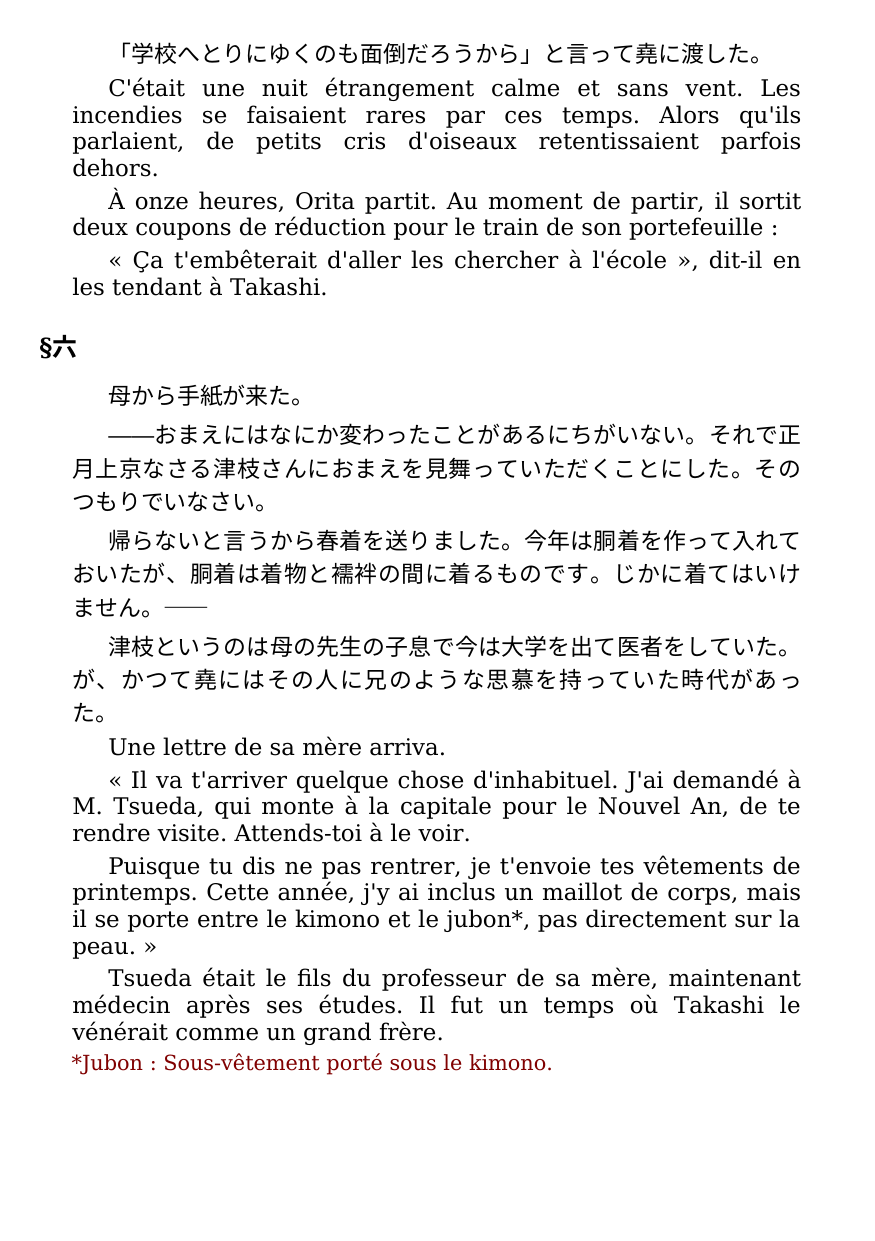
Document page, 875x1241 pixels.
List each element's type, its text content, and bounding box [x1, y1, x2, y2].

text « Il va t'arriver quelque chose d'inhabituel. J'ai demandé à M. Tsueda, qui monte à la capitale pour le Nouvel An, de te rendre visite. Attends-toi à le voir. [72, 767, 802, 847]
text À onze heures, Orita partit. Au moment de partir, il sortit deux coupons de réduction pour le train de son portefeuille : [72, 188, 802, 241]
text Tsueda était le fils du professeur de sa mère, maintenant médecin après ses études. Il fut un temps où Takashi le vénérait comme un grand frère. [72, 965, 802, 1045]
text 帰らないと言うから春着を送りました。今年は胴着を作って入れておいたが、胴着は着物と襦袢の間に着るものです。じかに着てはいけません。―― [72, 523, 802, 623]
text 津枝というのは母の先生の子息で今は大学を出て医者をしていた。が、かつて堯にはその人に兄のような思慕を持っていた時代があった。 [72, 629, 802, 728]
text 「学校へとりにゆくのも面倒だろうから」と言って堯に渡した。 [72, 36, 802, 69]
subtitle §六 [36, 324, 838, 366]
text « Ça t'embêterait d'aller les chercher à l'école », dit-il en les tendant à Takashi. [72, 247, 802, 300]
text Une lettre de sa mère arriva. [72, 734, 802, 761]
text C'était une nuit étrangement calme et sans vent. Les incendies se faisaient rares par ces temps. Alors qu'ils parlaient, de petits cris d'oiseaux retentissaient parfois dehors. [72, 75, 802, 182]
text ――おまえにはなにか変わったことがあるにちがいない。それで正月上京なさる津枝さんにおまえを見舞っていただくことにした。そのつもりでいなさい。 [72, 417, 802, 517]
text Puisque tu dis ne pas rentrer, je t'envoie tes vêtements de printemps. Cette année, j'y ai inclus un maillot de corps, mais il se porte entre le kimono et le jubon*, pas directement sur la peau. » [72, 853, 802, 959]
text 母から手紙が来た。 [72, 378, 802, 411]
text *Jubon : Sous-vêtement porté sous le kimono. [71, 1051, 803, 1076]
